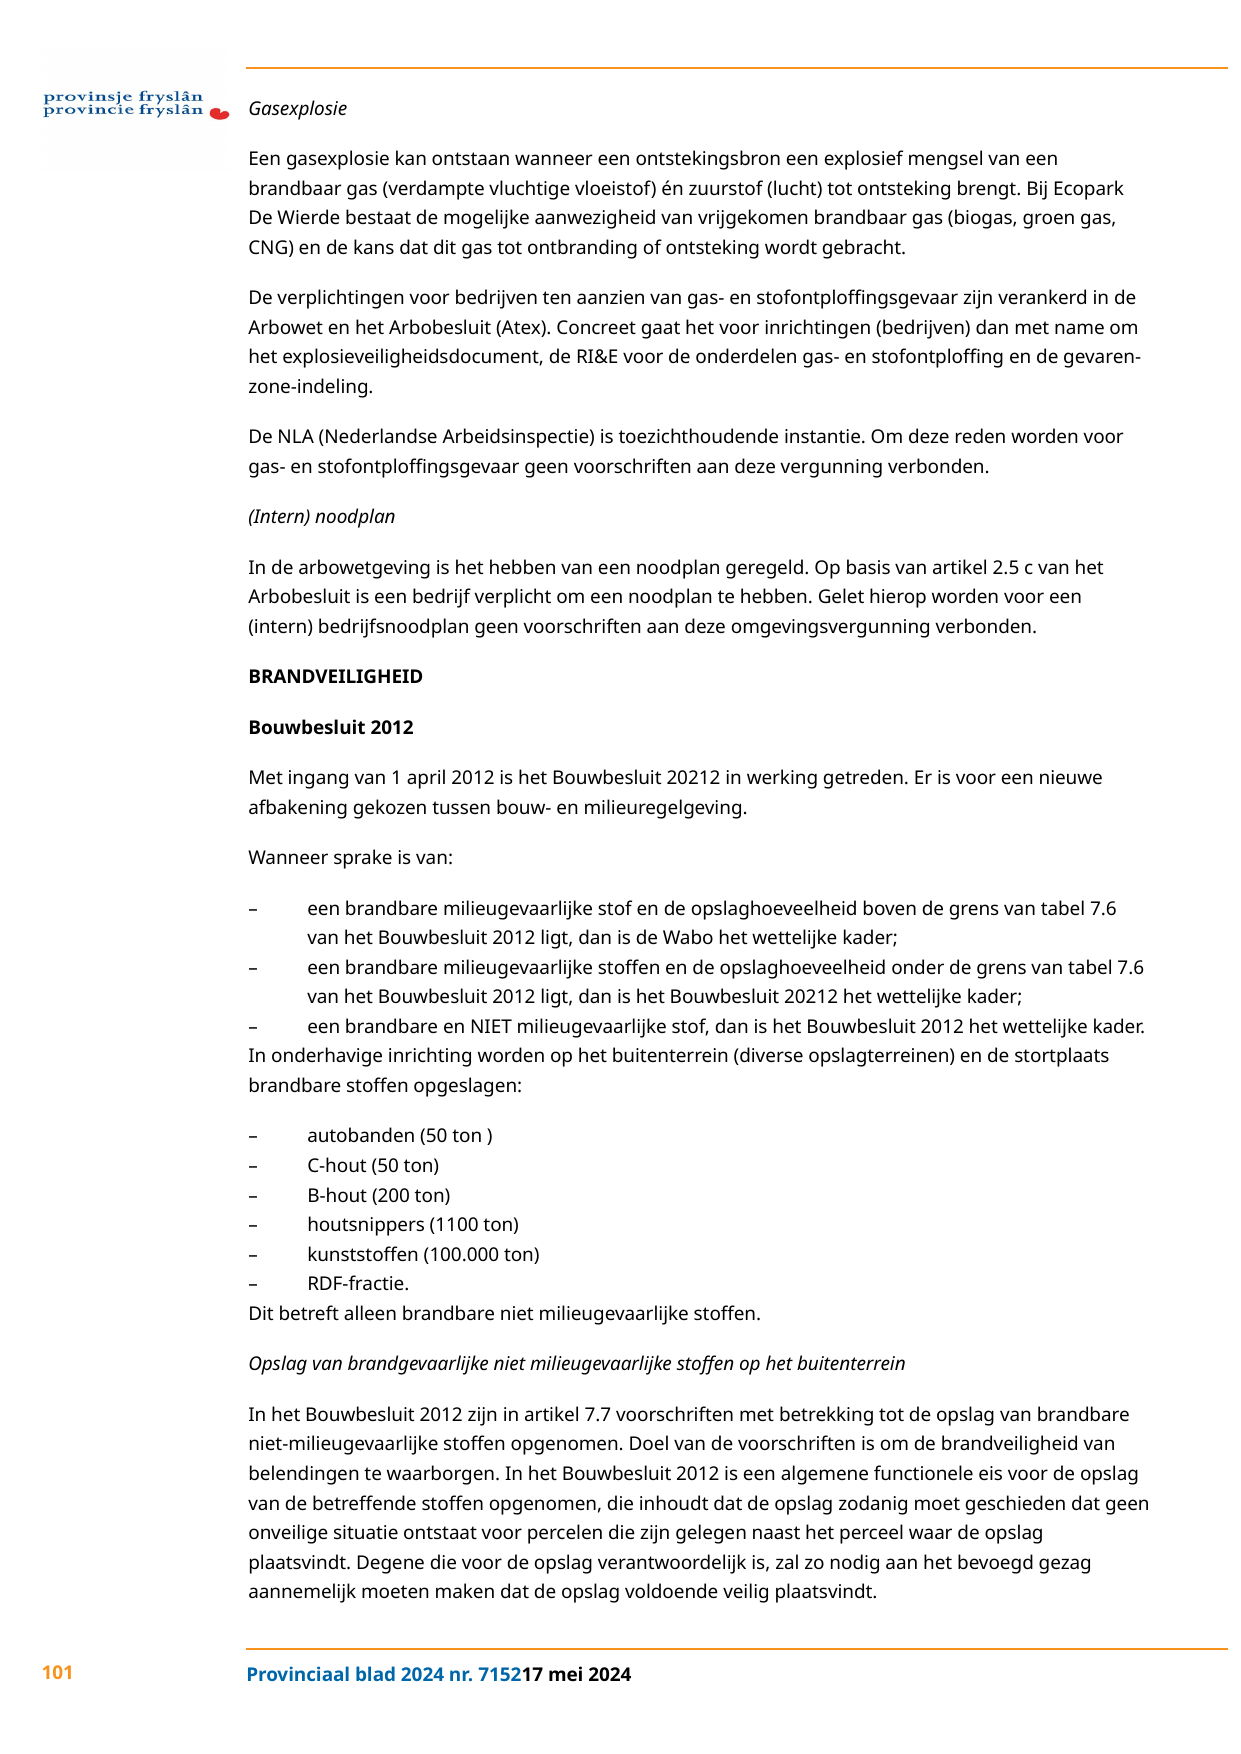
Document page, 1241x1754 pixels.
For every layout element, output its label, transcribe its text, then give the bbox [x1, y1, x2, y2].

list een brandbare en NIET milieugevaarlijke stof, dan is het Bouwbesluit 2012 het wettelijke kader. [248, 1013, 1152, 1039]
text BRANDVEILIGHEID [248, 663, 1152, 689]
text Dit betreft alleen brandbare niet milieugevaarlijke stoffen. [248, 1300, 1152, 1326]
list een brandbare milieugevaarlijke stoffen en de opslaghoeveelheid onder de grens van tabel 7.6 van het Bouwbesluit 2012 ligt, dan is het Bouwbesluit 20212 het wettelijke kader; [248, 954, 1152, 1009]
text Een gasexplosie kan ontstaan wanneer een ontstekingsbron een explosief mengsel van een brandbaar gas (verdampte vluchtige vloeistof) én zuurstof (lucht) tot ontsteking brengt. Bij Ecopark De Wierde bestaat de mogelijke aanwezigheid van vrijgekomen brandbaar gas (biogas, groen gas, CNG) en de kans dat dit gas tot ontbranding of ontsteking wordt gebracht. [248, 145, 1152, 260]
picture [41, 47, 231, 172]
text In de arbowetgeving is het hebben van een noodplan geregeld. Op basis van artikel 2.5 c van het Arbobesluit is een bedrijf verplicht om een noodplan te hebben. Gelet hierop worden voor een (intern) bedrijfsnoodplan geen voorschriften aan deze omgevingsvergunning verbonden. [248, 554, 1152, 639]
list houtsnippers (1100 ton) [248, 1211, 1152, 1237]
text In het Bouwbesluit 2012 zijn in artikel 7.7 voorschriften met betrekking tot de opslag van brandbare niet-milieugevaarlijke stoffen opgenomen. Doel van de voorschriften is om de brandveiligheid van belendingen te waarborgen. In het Bouwbesluit 2012 is een algemene functionele eis voor de opslag van de betreffende stoffen opgenomen, die inhoudt dat de opslag zodanig moet geschieden dat geen onveilige situatie ontstaat voor percelen die zijn gelegen naast het perceel waar de opslag plaatsvindt. Degene die voor de opslag verantwoordelijk is, zal zo nodig aan het bevoegd gezag aannemelijk moeten maken dat de opslag voldoende veilig plaatsvindt. [248, 1401, 1152, 1604]
list autobanden (50 ton ) [248, 1123, 1152, 1148]
list C-hout (50 ton) [248, 1152, 1152, 1178]
list RDF-fractie. [248, 1271, 1152, 1296]
list B-hout (200 ton) [248, 1182, 1152, 1208]
text De verplichtingen voor bedrijven ten aanzien van gas- en stofontploffingsgevaar zijn verankerd in de Arbowet en het Arbobesluit (Atex). Concreet gaat het voor inrichtingen (bedrijven) dan met name om het explosieveiligheidsdocument, de RI&E voor de onderdelen gas- en stofontploffing en de gevaren- zone-indeling. [248, 284, 1152, 399]
text Bouwbesluit 2012 [248, 714, 1152, 740]
list een brandbare milieugevaarlijke stof en de opslaghoeveelheid boven de grens van tabel 7.6 van het Bouwbesluit 2012 ligt, dan is de Wabo het wettelijke kader; [248, 895, 1152, 950]
text (Intern) noodplan [248, 503, 1152, 529]
text Gasexplosie [248, 95, 1152, 121]
text Wanneer sprake is van: [248, 844, 1152, 870]
text Met ingang van 1 april 2012 is het Bouwbesluit 20212 in werking getreden. Er is voor een nieuwe afbakening gekozen tussen bouw- en milieuregelgeving. [248, 764, 1152, 820]
text De NLA (Nederlandse Arbeidsinspectie) is toezichthoudende instantie. Om deze reden worden voor gas- en stofontploffingsgevaar geen voorschriften aan deze vergunning verbonden. [248, 423, 1152, 479]
list kunststoffen (100.000 ton) [248, 1241, 1152, 1267]
text Opslag van brandgevaarlijke niet milieugevaarlijke stoffen op het buitenterrein [248, 1351, 1152, 1376]
text In onderhavige inrichting worden op het buitenterrein (diverse opslagterreinen) en de stortplaats brandbare stoffen opgeslagen: [248, 1043, 1152, 1098]
